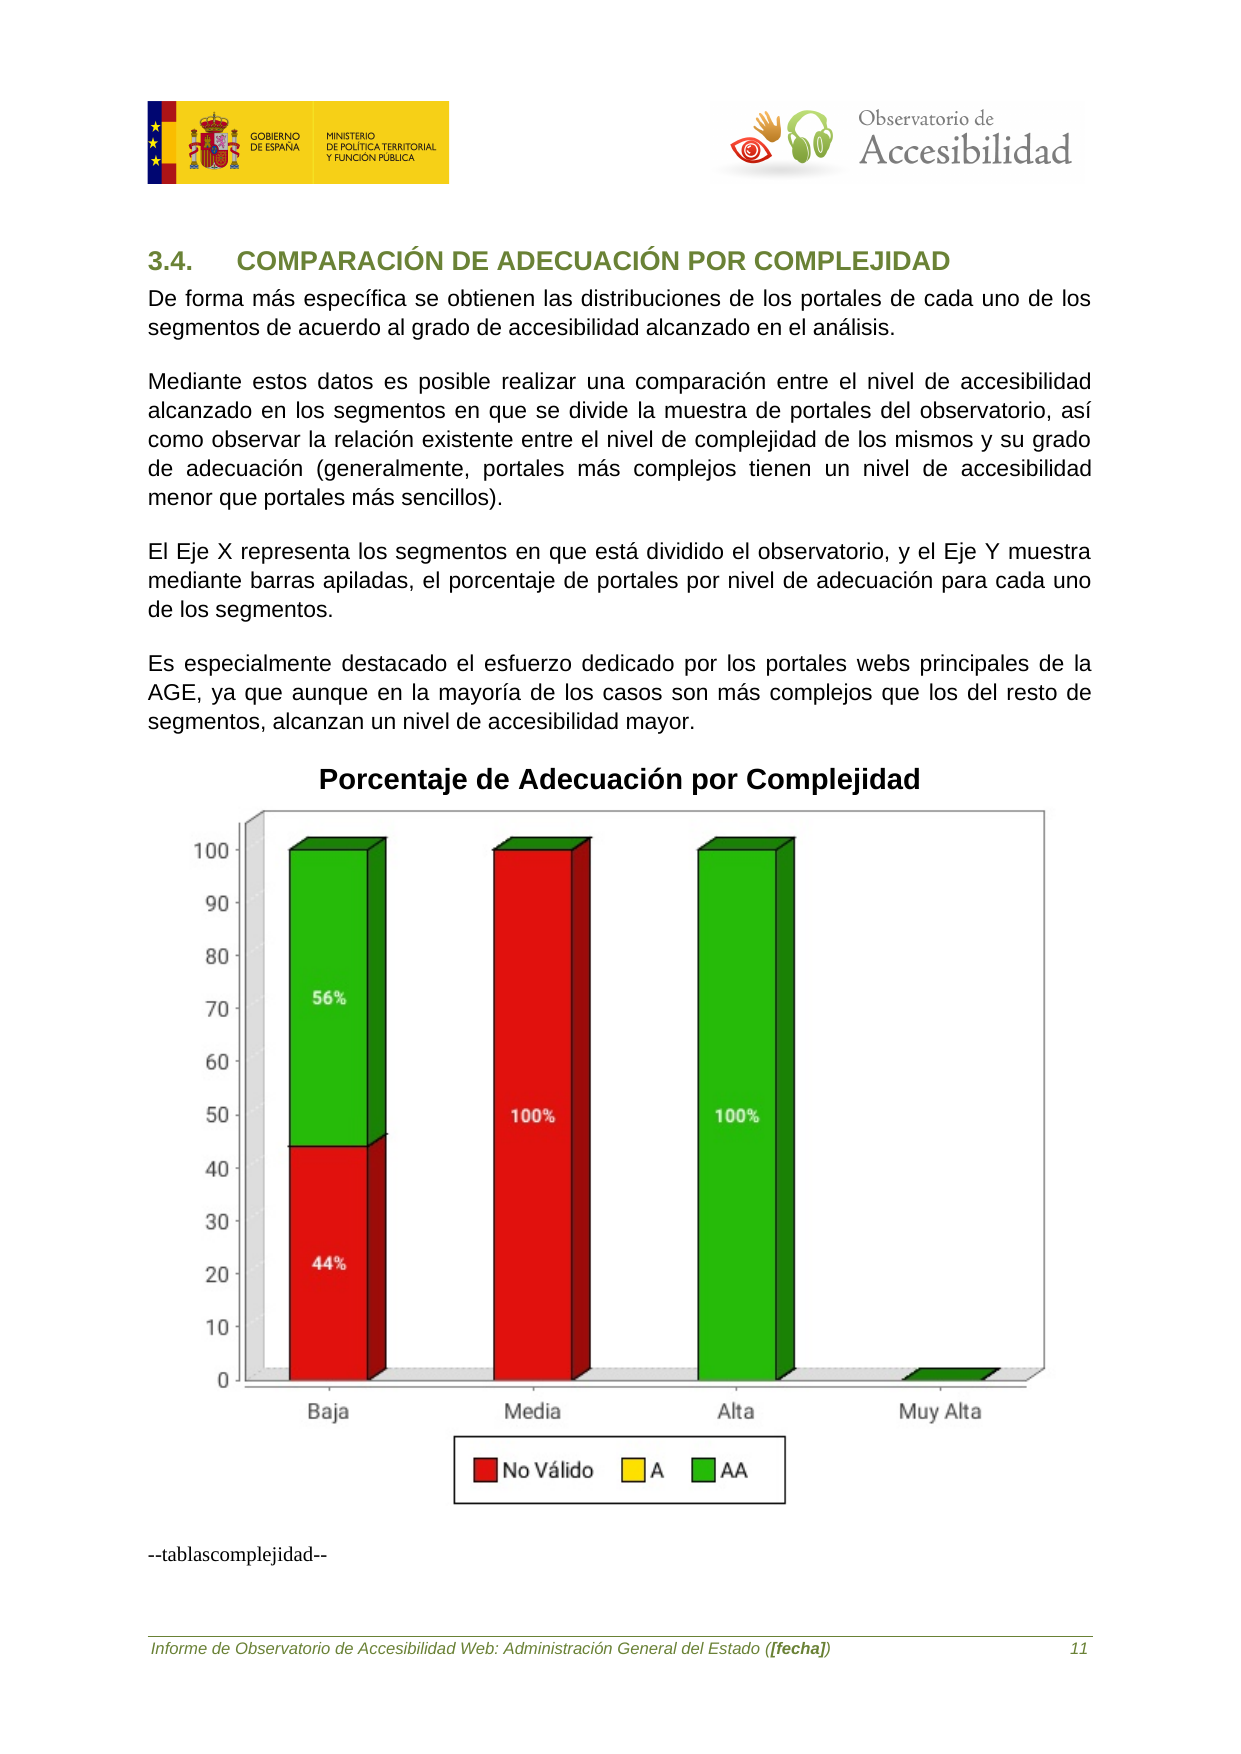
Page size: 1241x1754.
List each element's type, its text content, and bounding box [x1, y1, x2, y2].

text De forma más específica se obtienen las distribuciones de los portales de cada uno de los segmentos de acuerdo al grado de accesibilidad alcanzado en el análisis. [148, 285, 1092, 341]
picture [178, 795, 1062, 1506]
text Mediante estos datos es posible realizar una comparación entre el nivel de accesibilidad alcanzado en los segmentos en que se divide la muestra de portales del observatorio, así como observar la relación existente entre el nivel de complejidad de los mismos y su grado de adecuación (generalmente, portales más complejos tienen un nivel de accesibilidad menor que portales más sencillos). [148, 368, 1092, 510]
text --tablascomplejidad-- [148, 1542, 1092, 1566]
text Porcentaje de Adecuación por Complejidad [148, 762, 1092, 795]
text Es especialmente destacado el esfuerzo dedicado por los portales webs principales de la AGE, ya que aunque en la mayoría de los casos son más complejos que los del resto de segmentos, alcanzan un nivel de accesibilidad mayor. [148, 650, 1092, 734]
picture [710, 101, 1086, 184]
text El Eje X representa los segmentos en que está dividido el observatorio, y el Eje Y muestra mediante barras apiladas, el porcentaje de portales por nivel de adecuación para cada uno de los segmentos. [148, 538, 1092, 622]
picture [147, 101, 450, 184]
subtitle Comparación de adecuación por complejidad [148, 245, 1092, 276]
